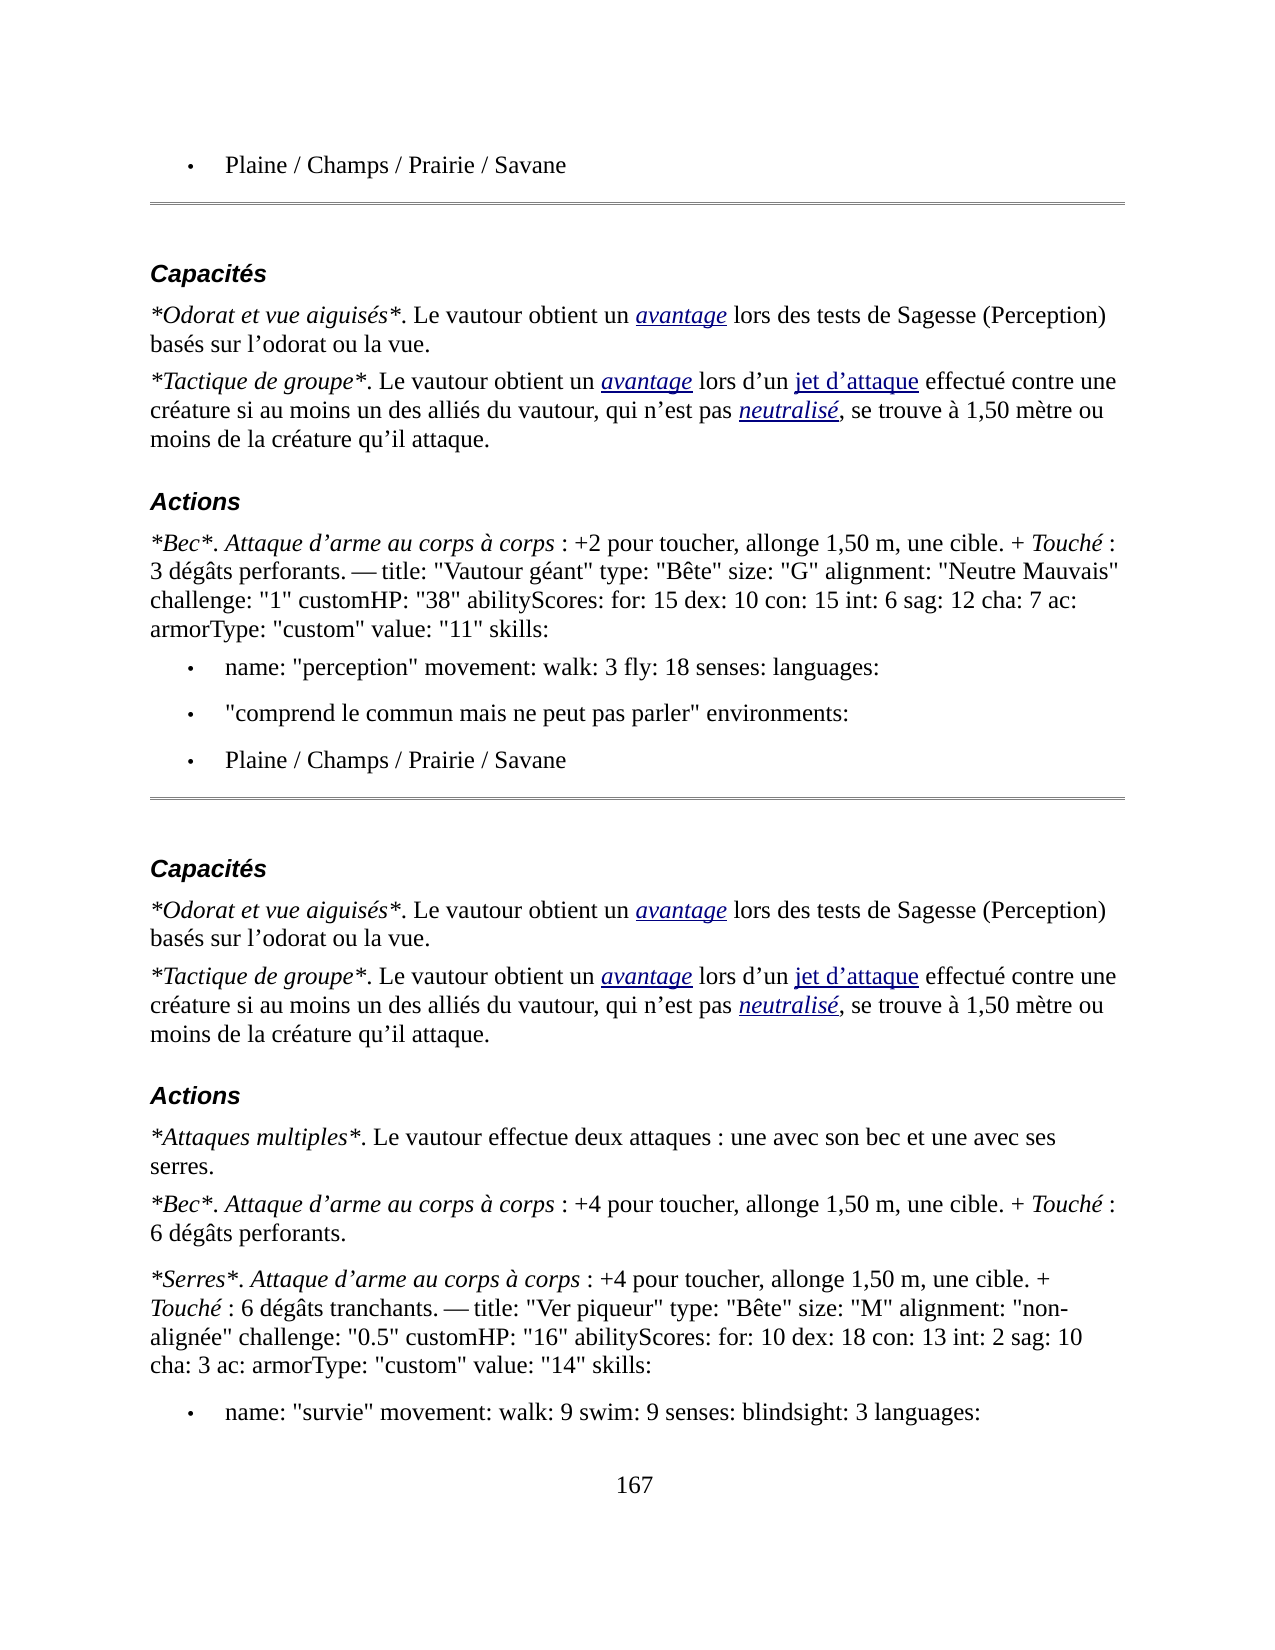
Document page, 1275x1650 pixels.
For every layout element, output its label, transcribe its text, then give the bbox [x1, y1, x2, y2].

text *Serres*. Attaque d’arme au corps à corps : +4 pour toucher, allonge 1,50 m, une cible. + Touché : 6 dégâts tranchants. — title: "Ver piqueur" type: "Bête" size: "M" alignment: "non-alignée" challenge: "0.5" customHP: "16" abilityScores: for: 10 dex: 18 con: 13 int: 2 sag: 10 cha: 3 ac: armorType: "custom" value: "14" skills: [150, 1264, 1125, 1379]
list name: "survie" movement: walk: 9 swim: 9 senses: blindsight: 3 languages: [187, 1397, 1125, 1426]
subtitle Actions [150, 487, 1125, 515]
list "comprend le commun mais ne peut pas parler" environments: [187, 698, 1125, 727]
text *Attaques multiples*. Le vautour effectue deux attaques : une avec son bec et une avec ses serres. [150, 1122, 1125, 1180]
list name: "perception" movement: walk: 3 fly: 18 senses: languages: [187, 652, 1125, 680]
subtitle Actions [150, 1081, 1125, 1110]
text *Bec*. Attaque d’arme au corps à corps : +2 pour toucher, allonge 1,50 m, une cible. + Touché : 3 dégâts perforants. — title: "Vautour géant" type: "Bête" size: "G" alignment: "Neutre Mauvais" challenge: "1" customHP: "38" abilityScores: for: 15 dex: 10 con: 15 int: 6 sag: 12 cha: 7 ac: armorType: "custom" value: "11" skills: [150, 528, 1125, 643]
text *Odorat et vue aiguisés*. Le vautour obtient un avantage lors des tests de Sagesse (Perception) basés sur l’odorat ou la vue. [150, 895, 1125, 952]
text *Odorat et vue aiguisés*. Le vautour obtient un avantage lors des tests de Sagesse (Perception) basés sur l’odorat ou la vue. [150, 300, 1125, 357]
text *Tactique de groupe*. Le vautour obtient un avantage lors d’un jet d’attaque effectué contre une créature si au moins un des alliés du vautour, qui n’est pas neutralisé, se trouve à 1,50 mètre ou moins de la créature qu’il attaque. [150, 961, 1125, 1047]
text *Tactique de groupe*. Le vautour obtient un avantage lors d’un jet d’attaque effectué contre une créature si au moins un des alliés du vautour, qui n’est pas neutralisé, se trouve à 1,50 mètre ou moins de la créature qu’il attaque. [150, 366, 1125, 453]
list Plaine / Champs / Prairie / Savane [187, 745, 1125, 774]
subtitle Capacités [150, 259, 1125, 287]
list Plaine / Champs / Prairie / Savane [187, 150, 1125, 179]
subtitle Capacités [150, 854, 1125, 882]
text *Bec*. Attaque d’arme au corps à corps : +4 pour toucher, allonge 1,50 m, une cible. + Touché : 6 dégâts perforants. [150, 1189, 1125, 1246]
